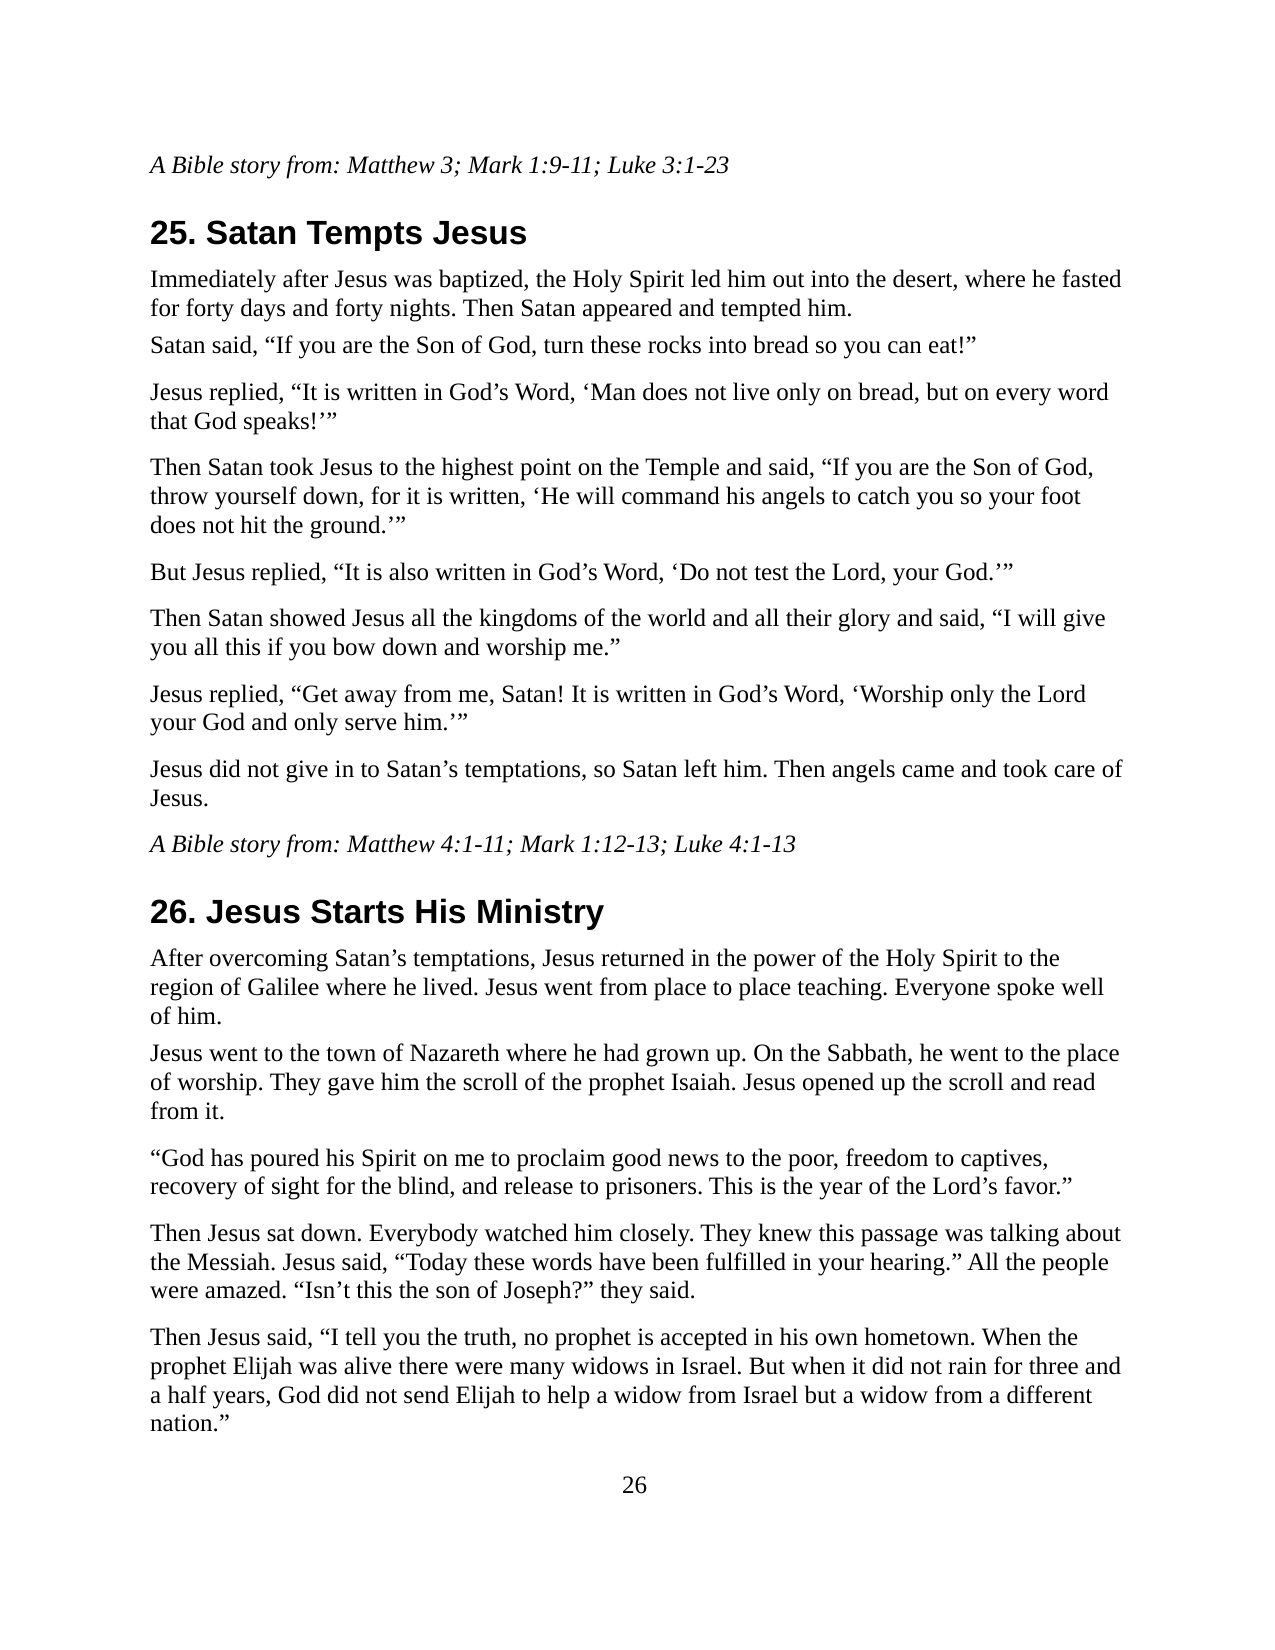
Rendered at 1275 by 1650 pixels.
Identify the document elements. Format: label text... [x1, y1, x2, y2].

text Then Satan showed Jesus all the kingdoms of the world and all their glory and said, “I will give you all this if you bow down and worship me.” [150, 603, 1125, 661]
text Jesus replied, “Get away from me, Satan! It is written in God’s Word, ‘Worship only the Lord your God and only serve him.’” [150, 679, 1125, 736]
text Jesus went to the town of Nazareth where he had grown up. On the Sabbath, he went to the place of worship. They gave him the scroll of the prophet Isaiah. Jesus opened up the scroll and read from it. [150, 1038, 1125, 1125]
text Jesus did not give in to Satan’s temptations, so Satan left him. Then angels came and took care of Jesus. [150, 754, 1125, 812]
subtitle 25. Satan Tempts Jesus [150, 213, 1125, 251]
text “God has poured his Spirit on me to proclaim good news to the poor, freedom to captives, recovery of sight for the blind, and release to prisoners. This is the year of the Lord’s favor.” [150, 1143, 1125, 1200]
text Then Jesus said, “I tell you the truth, no prophet is accepted in his own hometown. When the prophet Elijah was alive there were many widows in Israel. But when it did not rain for three and a half years, God did not send Elijah to help a widow from Israel but a widow from a different nation.” [150, 1322, 1125, 1437]
text Jesus replied, “It is written in God’s Word, ‘Man does not live only on bread, but on every word that God speaks!’” [150, 377, 1125, 434]
text After overcoming Satan’s temptations, Jesus returned in the power of the Holy Spirit to the region of Galilee where he lived. Jesus went from place to place teaching. Everyone spoke well of him. [150, 943, 1125, 1029]
text A Bible story from: Matthew 3; Mark 1:9-11; Luke 3:1-23 [150, 150, 1125, 179]
text But Jesus replied, “It is also written in God’s Word, ‘Do not test the Lord, your God.’” [150, 557, 1125, 585]
text A Bible story from: Matthew 4:1-11; Mark 1:12-13; Luke 4:1-13 [150, 829, 1125, 858]
text Then Satan took Jesus to the highest point on the Temple and said, “If you are the Son of God, throw yourself down, for it is written, ‘He will command his angels to catch you so your foot does not hit the ground.’” [150, 452, 1125, 539]
text Satan said, “If you are the Son of God, turn these rocks into bread so you can eat!” [150, 330, 1125, 359]
text Immediately after Jesus was baptized, the Holy Spirit led him out into the desert, where he fasted for forty days and forty nights. Then Satan appeared and tempted him. [150, 264, 1125, 321]
subtitle 26. Jesus Starts His Ministry [150, 892, 1125, 931]
text Then Jesus sat down. Everybody watched him closely. They knew this passage was talking about the Messiah. Jesus said, “Today these words have been fulfilled in your hearing.” All the people were amazed. “Isn’t this the son of Joseph?” they said. [150, 1218, 1125, 1304]
